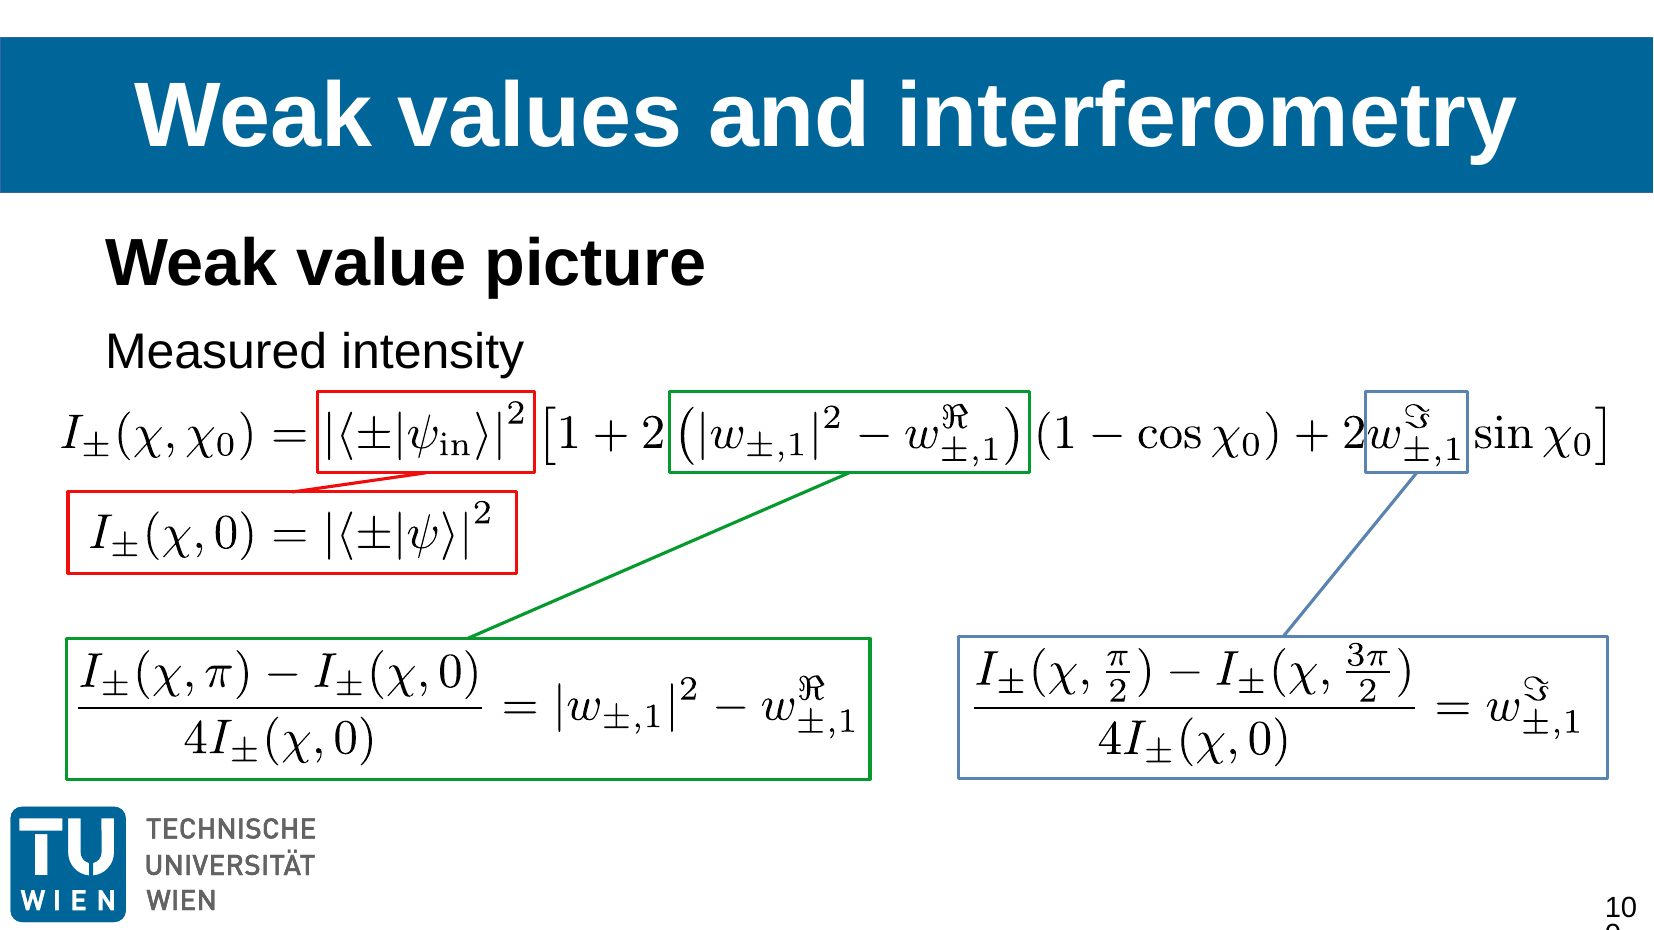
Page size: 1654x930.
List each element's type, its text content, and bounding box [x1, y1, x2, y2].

picture [967, 638, 1589, 770]
title Weak values and interferometry [0, 37, 1653, 193]
picture [830, 399, 1412, 484]
picture [671, 399, 1028, 471]
picture [10, 365, 399, 490]
picture [366, 399, 840, 484]
picture [60, 642, 859, 772]
picture [319, 399, 533, 471]
list Weak value picture Measured intensity [105, 225, 1593, 391]
picture [79, 498, 500, 565]
picture [1411, 399, 1612, 484]
picture [1367, 399, 1466, 471]
